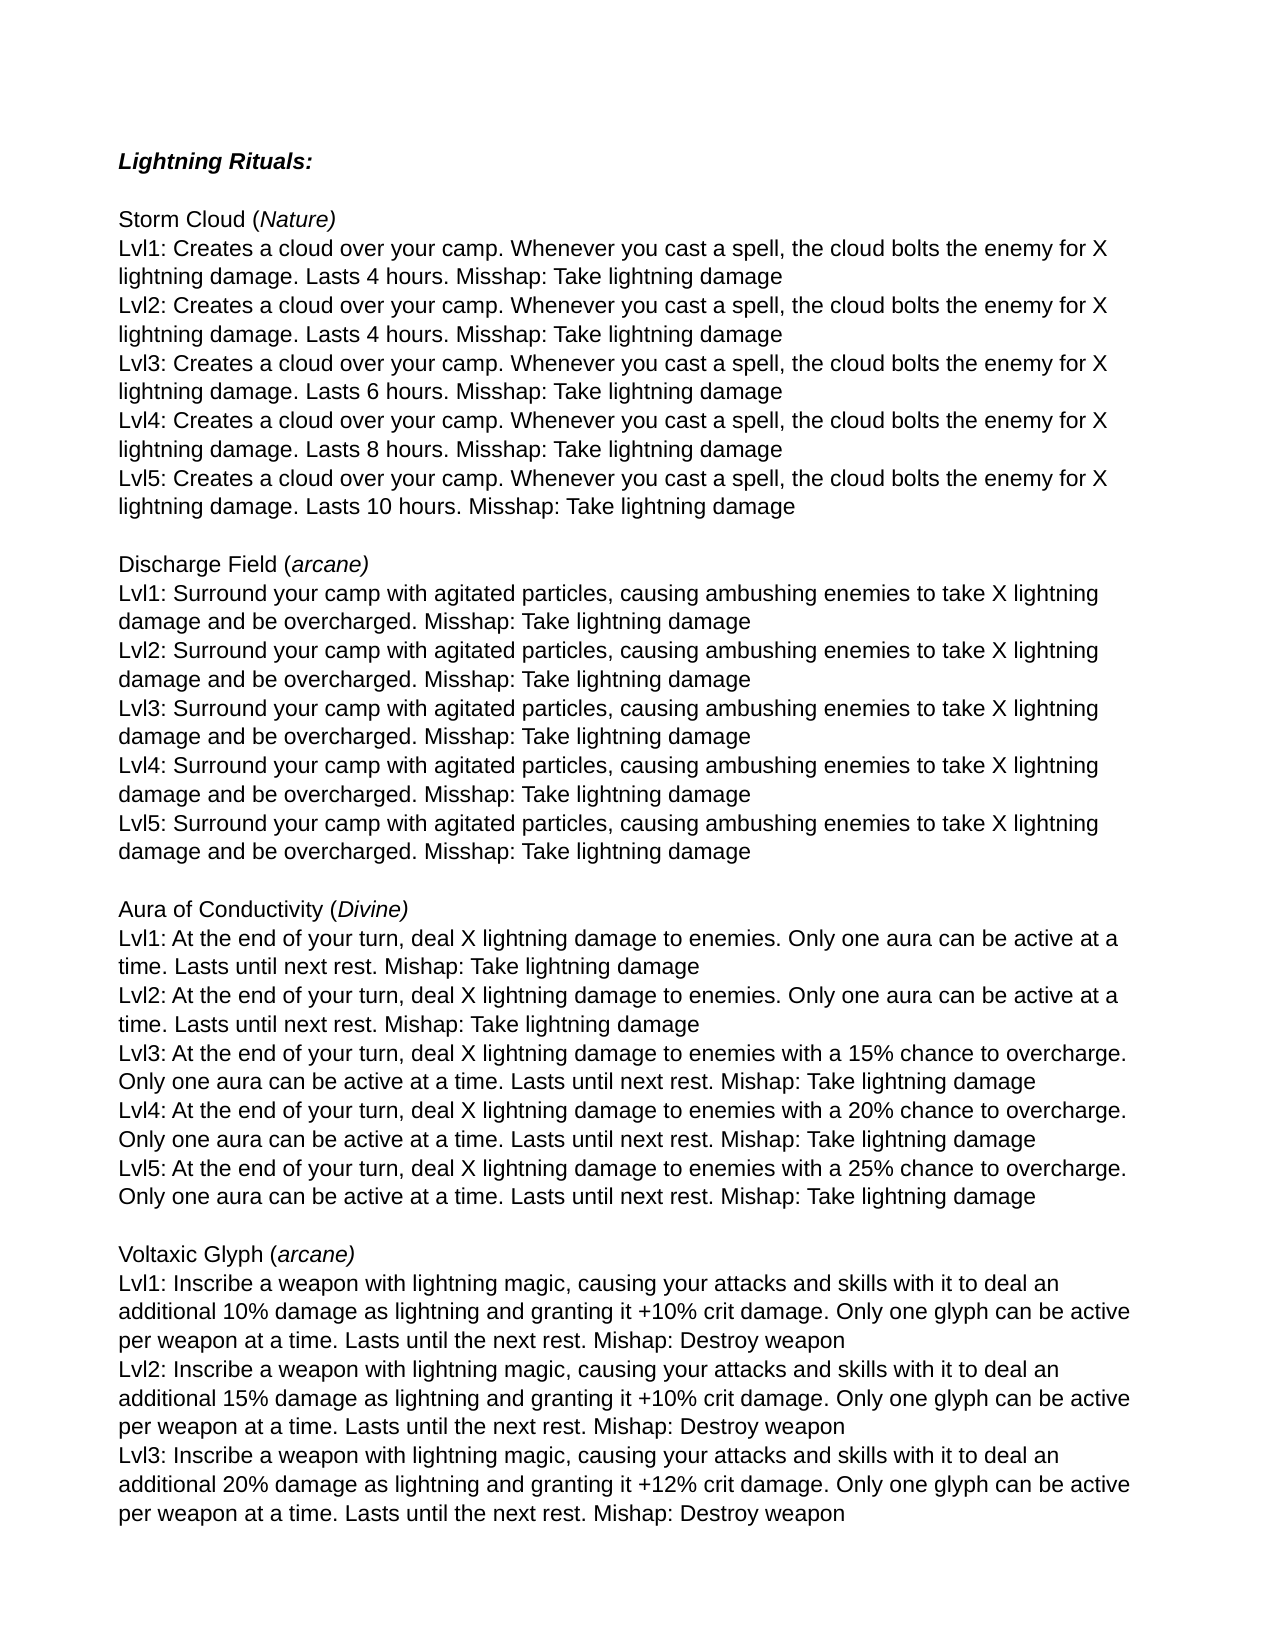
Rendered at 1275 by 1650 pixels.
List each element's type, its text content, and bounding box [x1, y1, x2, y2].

text Lvl1: Creates a cloud over your camp. Whenever you cast a spell, the cloud bolts the enemy for X lightning damage. Lasts 4 hours. Misshap: Take lightning damage Lvl2: Creates a cloud over your camp. Whenever you cast a spell, the cloud bolts the enemy for X lightning damage. Lasts 4 hours. Misshap: Take lightning damage Lvl3: Creates a cloud over your camp. Whenever you cast a spell, the cloud bolts the enemy for X lightning damage. Lasts 6 hours. Misshap: Take lightning damage Lvl4: Creates a cloud over your camp. Whenever you cast a spell, the cloud bolts the enemy for X lightning damage. Lasts 8 hours. Misshap: Take lightning damage [118, 233, 1157, 463]
text Voltaxic Glyph (arcane) Lvl1: Inscribe a weapon with lightning magic, causing your attacks and skills with it to deal an additional 10% damage as lightning and granting it +10% crit damage. Only one glyph can be active per weapon at a time. Lasts until the next rest. Mishap: Destroy weapon Lvl2: Inscribe a weapon with lightning magic, causing your attacks and skills with it to deal an additional 15% damage as lightning and granting it +10% crit damage. Only one glyph can be active per weapon at a time. Lasts until the next rest. Mishap: Destroy weapon Lvl3: Inscribe a weapon with lightning magic, causing your attacks and skills with it to deal an additional 20% damage as lightning and granting it +12% crit damage. Only one glyph can be active per weapon at a time. Lasts until the next rest. Mishap: Destroy weapon [118, 1239, 1157, 1527]
text Aura of Conductivity (Divine) Lvl1: At the end of your turn, deal X lightning damage to enemies. Only one aura can be active at a time. Lasts until next rest. Mishap: Take lightning damage [118, 894, 1157, 981]
text Storm Cloud (Nature) [118, 204, 1157, 233]
text Lvl5: Creates a cloud over your camp. Whenever you cast a spell, the cloud bolts the enemy for X lightning damage. Lasts 10 hours. Misshap: Take lightning damage Discharge Field (arcane) Lvl1: Surround your camp with agitated particles, causing ambushing enemies to take X lightning damage and be overcharged. Misshap: Take lightning damage Lvl2: Surround your camp with agitated particles, causing ambushing enemies to take X lightning damage and be overcharged. Misshap: Take lightning damage Lvl3: Surround your camp with agitated particles, causing ambushing enemies to take X lightning damage and be overcharged. Misshap: Take lightning damage Lvl4: Surround your camp with agitated particles, causing ambushing enemies to take X lightning damage and be overcharged. Misshap: Take lightning damage Lvl5: Surround your camp with agitated particles, causing ambushing enemies to take X lightning damage and be overcharged. Misshap: Take lightning damage [118, 463, 1157, 894]
text Lvl3: At the end of your turn, deal X lightning damage to enemies with a 15% chance to overcharge. Only one aura can be active at a time. Lasts until next rest. Mishap: Take lightning damage Lvl4: At the end of your turn, deal X lightning damage to enemies with a 20% chance to overcharge. Only one aura can be active at a time. Lasts until next rest. Mishap: Take lightning damage Lvl5: At the end of your turn, deal X lightning damage to enemies with a 25% chance to overcharge. Only one aura can be active at a time. Lasts until next rest. Mishap: Take lightning damage [118, 1038, 1157, 1211]
text Lvl2: At the end of your turn, deal X lightning damage to enemies. Only one aura can be active at a time. Lasts until next rest. Mishap: Take lightning damage [118, 981, 1157, 1038]
text Lightning Rituals: [118, 147, 1157, 176]
